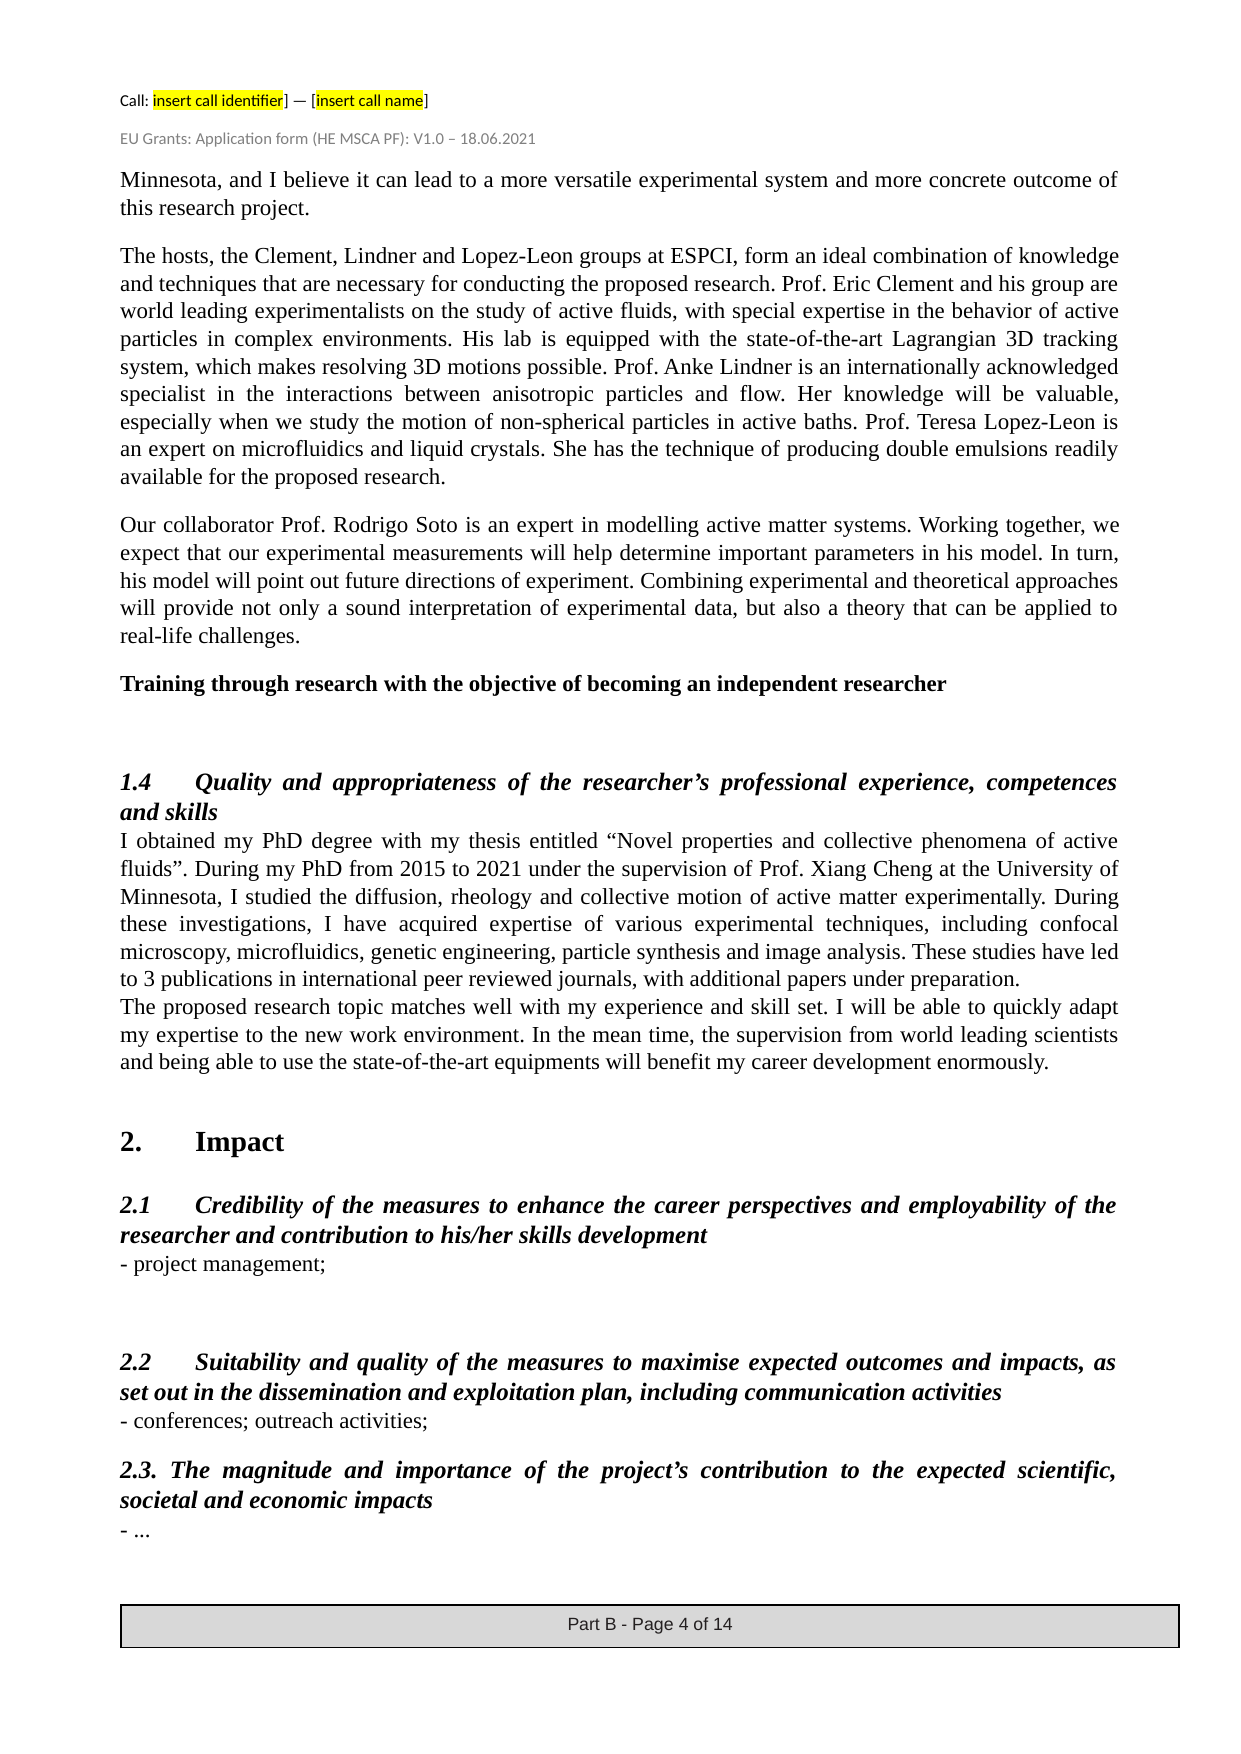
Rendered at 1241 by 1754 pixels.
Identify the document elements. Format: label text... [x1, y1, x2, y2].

text 2.2 Suitability and quality of the measures to maximise expected outcomes and impacts, as set out in the dissemination and exploitation plan, including communication activities [120, 1347, 1121, 1406]
text - conferences; outreach activities; [120, 1407, 1121, 1433]
text Minnesota, and I believe it can lead to a more versatile experimental system and more concrete outcome of this research project. [120, 166, 1121, 220]
text 2.3. The magnitude and importance of the project’s contribution to the expected scientific, societal and economic impacts [120, 1455, 1121, 1514]
text I obtained my PhD degree with my thesis entitled “Novel properties and collective phenomena of active fluids”. During my PhD from 2015 to 2021 under the supervision of Prof. Xiang Cheng at the University of Minnesota, I studied the diffusion, rheology and collective motion of active matter experimentally. During these investigations, I have acquired expertise of various experimental techniques, including confocal microscopy, microfluidics, genetic engineering, particle synthesis and image analysis. These studies have led to 3 publications in international peer reviewed journals, with additional papers under preparation. [120, 827, 1121, 992]
text The hosts, the Clement, Lindner and Lopez-Leon groups at ESPCI, form an ideal combination of knowledge and techniques that are necessary for conducting the proposed research. Prof. Eric Clement and his group are world leading experimentalists on the study of active fluids, with special expertise in the behavior of active particles in complex environments. His lab is equipped with the state-of-the-art Lagrangian 3D tracking system, which makes resolving 3D motions possible. Prof. Anke Lindner is an internationally acknowledged specialist in the interactions between anisotropic particles and flow. Her knowledge will be valuable, especially when we study the motion of non-spherical particles in active baths. Prof. Teresa Lopez-Leon is an expert on microfluidics and liquid crystals. She has the technique of producing double emulsions readily available for the proposed research. [120, 242, 1121, 489]
text Our collaborator Prof. Rodrigo Soto is an expert in modelling active matter systems. Working together, we expect that our experimental measurements will help determine important parameters in his model. In turn, his model will point out future directions of experiment. Combining experimental and theoretical approaches will provide not only a sound interpretation of experimental data, but also a theory that can be applied to real-life challenges. [120, 512, 1121, 648]
text The proposed research topic matches well with my experience and skill set. I will be able to quickly adapt my expertise to the new work environment. In the mean time, the supervision from world leading scientists and being able to use the state-of-the-art equipments will benefit my career development enormously. [120, 993, 1121, 1075]
text - project management; [120, 1250, 1121, 1276]
text 2.1 Credibility of the measures to enhance the career perspectives and employability of the researcher and contribution to his/her skills development [120, 1190, 1121, 1248]
text - ... [120, 1516, 1121, 1542]
text 2. Impact [120, 1124, 1121, 1158]
text 1.4 Quality and appropriateness of the researcher’s professional experience, competences and skills [120, 767, 1121, 826]
text Training through research with the objective of becoming an independent researcher [120, 670, 1121, 697]
